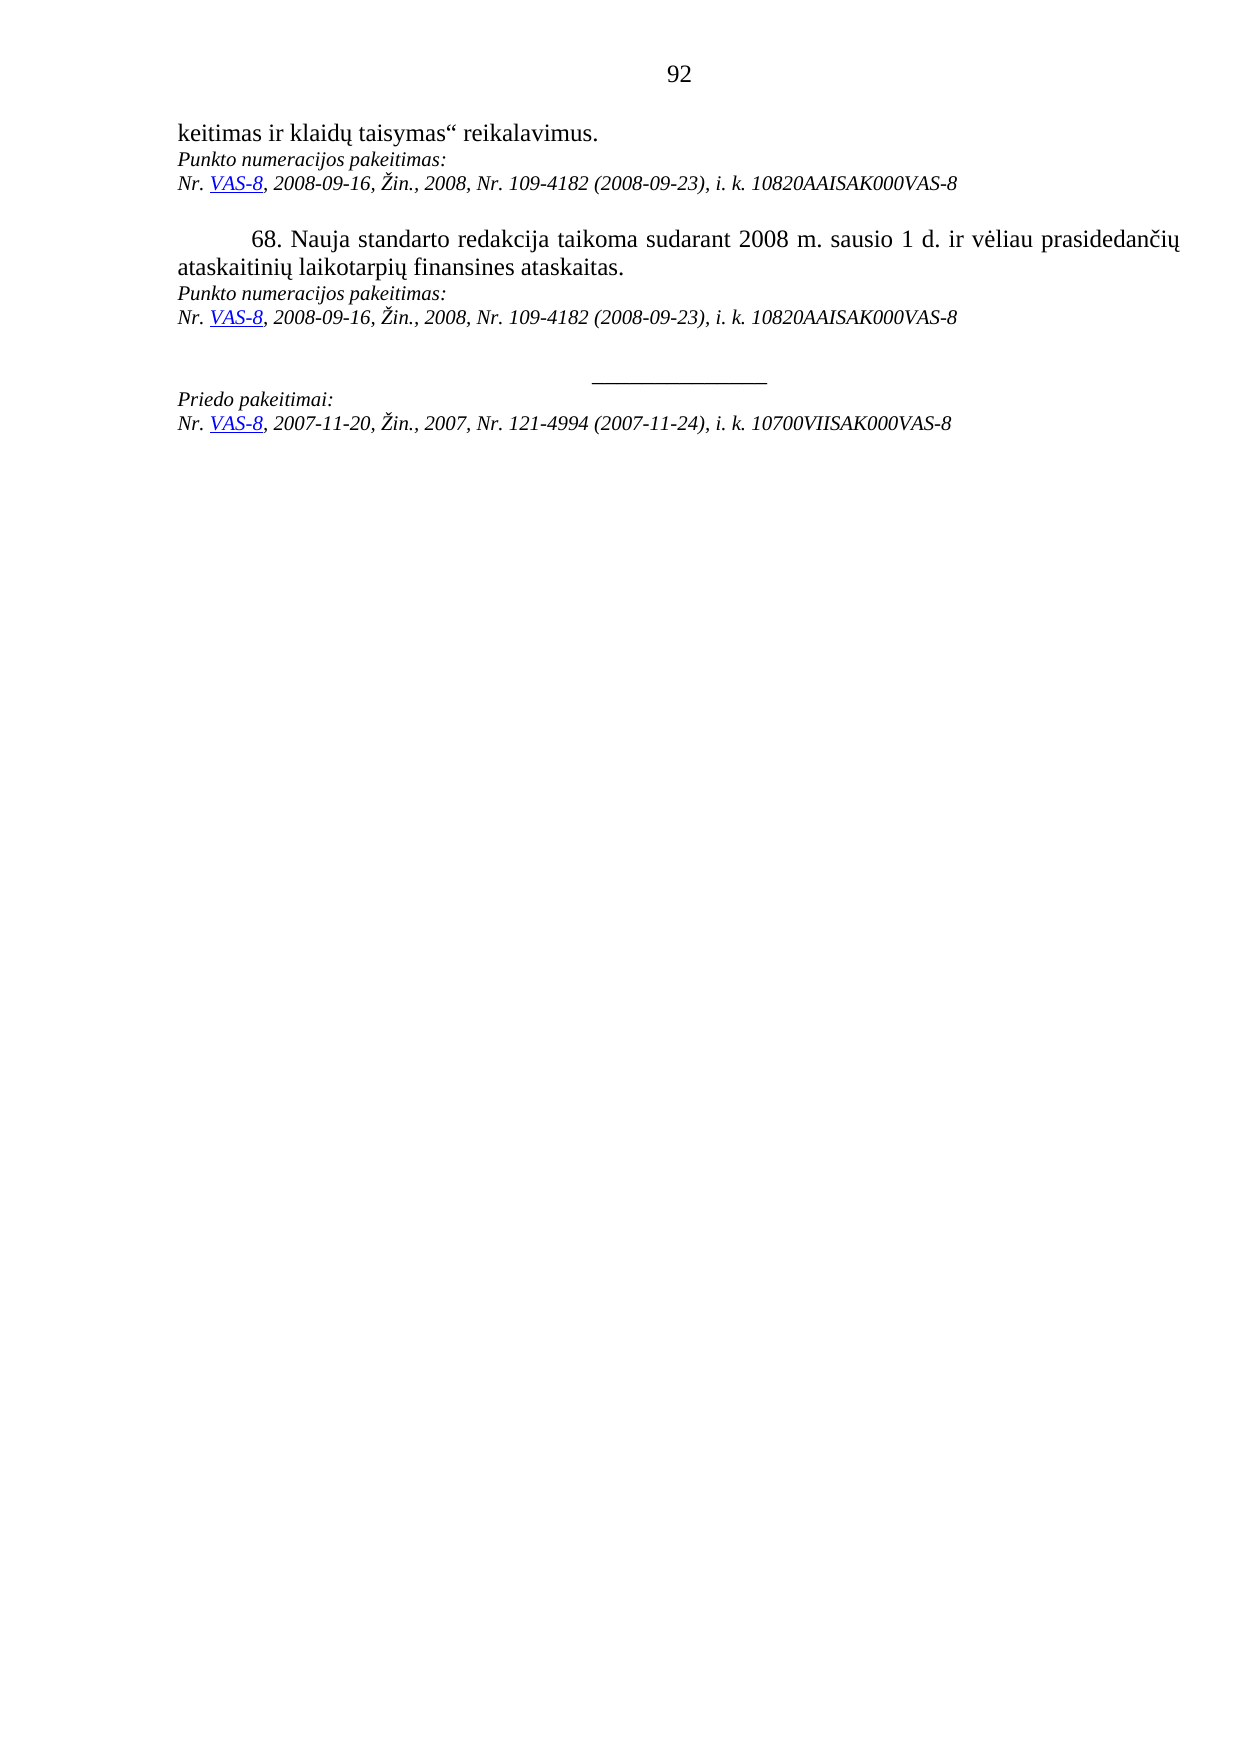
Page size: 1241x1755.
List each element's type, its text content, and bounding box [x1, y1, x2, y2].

text Punkto numeracijos pakeitimas: [177, 147, 1181, 171]
text ______________ [177, 358, 1181, 387]
text Priedo pakeitimai: [177, 387, 1181, 411]
text Punkto numeracijos pakeitimas: [177, 281, 1181, 305]
text Nr. VAS-8, 2008-09-16, Žin., 2008, Nr. 109-4182 (2008-09-23), i. k. 10820AAISAK000VAS-8 [177, 171, 1181, 195]
text 68. Nauja standarto redakcija taikoma sudarant 2008 m. sausio 1 d. ir vėliau prasidedančių ataskaitinių laikotarpių finansines ataskaitas. [177, 224, 1181, 281]
text Nr. VAS-8, 2007-11-20, Žin., 2007, Nr. 121-4994 (2007-11-24), i. k. 10700VIISAK000VAS-8 [177, 411, 1181, 435]
text keitimas ir klaidų taisymas“ reikalavimus. [177, 118, 1181, 147]
text Nr. VAS-8, 2008-09-16, Žin., 2008, Nr. 109-4182 (2008-09-23), i. k. 10820AAISAK000VAS-8 [177, 305, 1181, 329]
